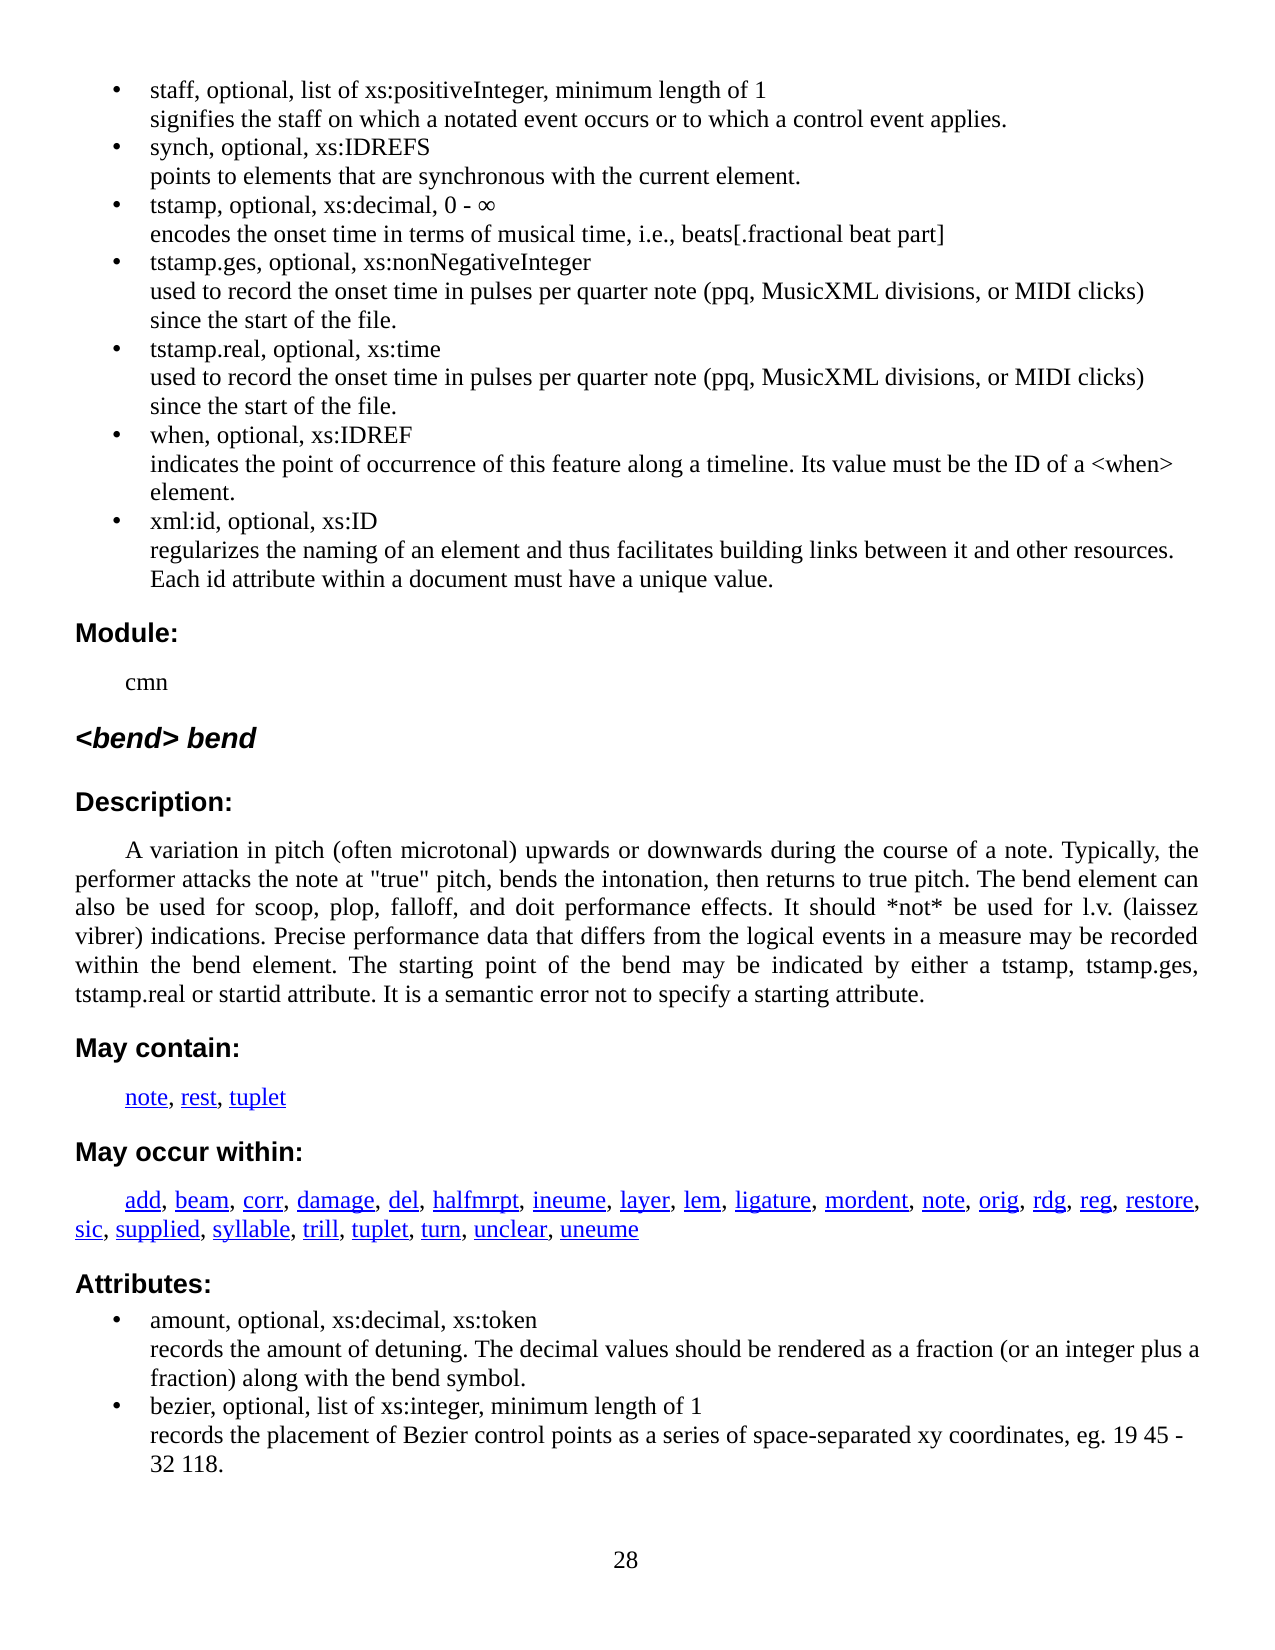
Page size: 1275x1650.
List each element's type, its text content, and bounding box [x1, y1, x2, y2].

subtitle <bend> bend [75, 721, 1200, 754]
text cmn [75, 667, 1200, 696]
list tstamp.real, optional, xs:time used to record the onset time in pulses per quarter note (ppq, MusicXML divisions, or MIDI clicks) since the start of the file. [112, 334, 1200, 420]
list amount, optional, xs:decimal, xs:token records the amount of detuning. The decimal values should be rendered as a fraction (or an integer plus a fraction) along with the bend symbol. [112, 1305, 1200, 1391]
list when, optional, xs:IDREF indicates the point of occurrence of this feature along a timeline. Its value must be the ID of a <when> element. [112, 420, 1200, 506]
list tstamp.ges, optional, xs:nonNegativeInteger used to record the onset time in pulses per quarter note (ppq, MusicXML divisions, or MIDI clicks) since the start of the file. [112, 247, 1200, 334]
text add, beam, corr, damage, del, halfmrpt, ineume, layer, lem, ligature, mordent, note, orig, rdg, reg, restore, sic, supplied, syllable, trill, tuplet, turn, unclear, uneume [75, 1185, 1200, 1243]
list tstamp, optional, xs:decimal, 0 - ∞ encodes the onset time in terms of musical time, i.e., beats[.fractional beat part] [112, 190, 1200, 247]
text A variation in pitch (often microtonal) upwards or downwards during the course of a note. Typically, the performer attacks the note at "true" pitch, bends the intonation, then returns to true pitch. The bend element can also be used for scoop, plop, falloff, and doit performance effects. It should *not* be used for l.v. (laissez vibrer) indications. Precise performance data that differs from the logical events in a measure may be recorded within the bend element. The starting point of the bend may be indicated by either a tstamp, tstamp.ges, tstamp.real or startid attribute. It is a semantic error not to specify a starting attribute. [75, 835, 1200, 1007]
text note, rest, tuplet [75, 1082, 1200, 1111]
list synch, optional, xs:IDREFS points to elements that are synchronous with the current element. [112, 132, 1200, 190]
list bezier, optional, list of xs:integer, minimum length of 1 records the placement of Bezier control points as a series of space-separated xy coordinates, eg. 19 45 -32 118. [112, 1391, 1200, 1478]
list staff, optional, list of xs:positiveInteger, minimum length of 1 signifies the staff on which a notated event occurs or to which a control event applies. [112, 75, 1200, 132]
subtitle Module: [75, 617, 1200, 649]
subtitle Description: [75, 786, 1200, 817]
subtitle Attributes: [75, 1268, 1200, 1299]
subtitle May contain: [75, 1032, 1200, 1064]
subtitle May occur within: [75, 1136, 1200, 1167]
list xml:id, optional, xs:ID regularizes the naming of an element and thus facilitates building links between it and other resources. Each id attribute within a document must have a unique value. [112, 506, 1200, 592]
